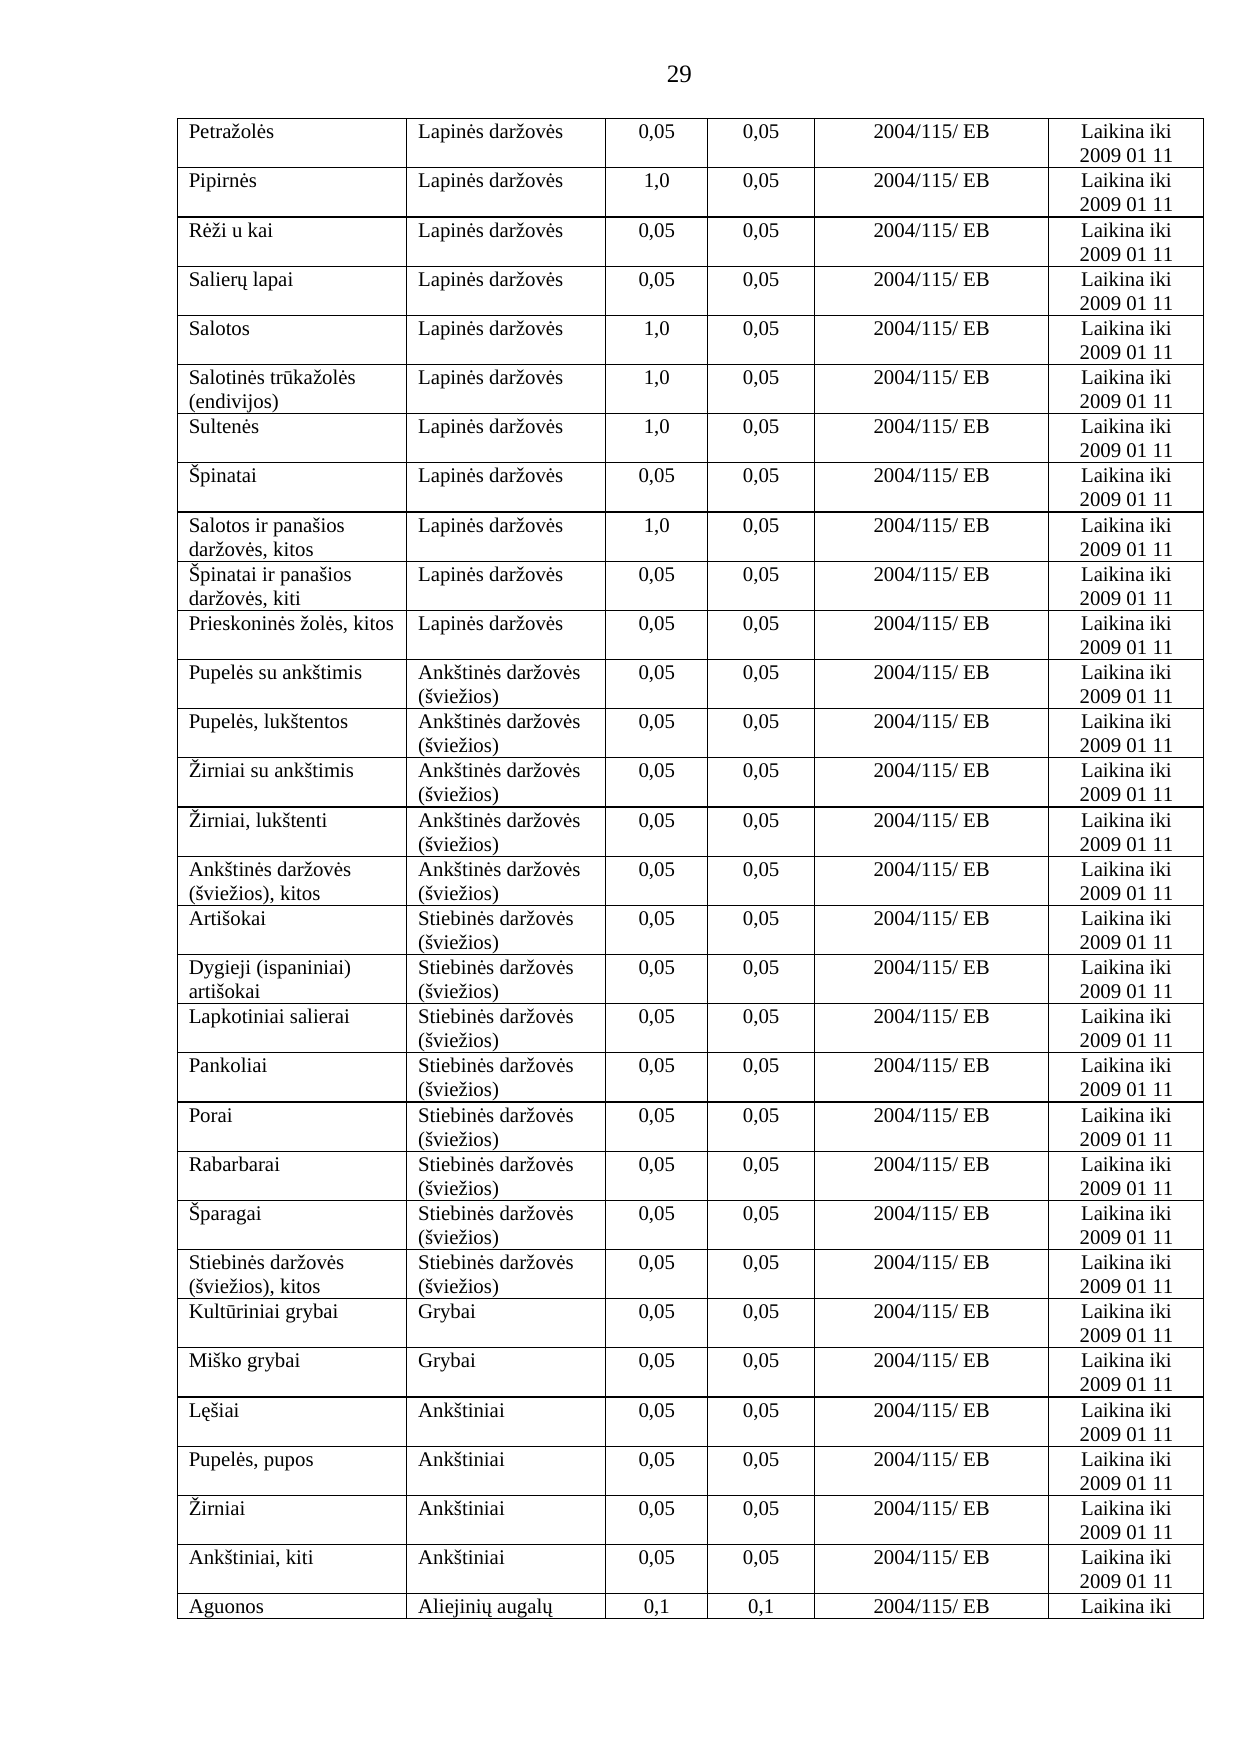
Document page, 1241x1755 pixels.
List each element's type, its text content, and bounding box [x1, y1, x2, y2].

table_cell Laikina iki 2009 01 11 [1049, 611, 1203, 659]
table_cell Ankštinės daržovės (šviežios), kitos [178, 857, 406, 905]
table_cell Ankštinės daržovės (šviežios) [407, 857, 605, 905]
table_cell 2004/115/ EB [815, 1545, 1048, 1593]
table_cell Žirniai [178, 1496, 406, 1544]
table_cell 0,05 [606, 1103, 707, 1151]
table_cell 1,0 [606, 168, 707, 216]
table_cell Lapinės daržovės [407, 365, 605, 413]
table_cell 2004/115/ EB [815, 611, 1048, 659]
table_cell 0,05 [708, 1447, 814, 1495]
table_cell 0,05 [606, 955, 707, 1003]
table_cell 0,05 [606, 709, 707, 757]
table_cell Žirniai su ankštimis [178, 758, 406, 806]
table_cell 0,05 [708, 365, 814, 413]
table_cell Stiebinės daržovės (šviežios) [407, 1053, 605, 1101]
table_cell Ankštinės daržovės (šviežios) [407, 758, 605, 806]
table_cell Ankštiniai [407, 1447, 605, 1495]
table_cell 2004/115/ EB [815, 906, 1048, 954]
table_cell 1,0 [606, 513, 707, 561]
table_cell 0,05 [708, 1299, 814, 1347]
table_cell 0,05 [606, 1299, 707, 1347]
table_cell 0,05 [708, 1201, 814, 1249]
table_cell Sultenės [178, 414, 406, 462]
table_cell 2004/115/ EB [815, 1004, 1048, 1052]
table_cell Pupelės su ankštimis [178, 660, 406, 708]
table_cell 0,05 [708, 1103, 814, 1151]
table_cell 0,05 [708, 1545, 814, 1593]
table_cell 2004/115/ EB [815, 1152, 1048, 1200]
table_cell Stiebinės daržovės (šviežios) [407, 1152, 605, 1200]
table_cell Pipirnės [178, 168, 406, 216]
table_cell Grybai [407, 1299, 605, 1347]
table_cell Salierų lapai [178, 267, 406, 315]
table_cell Ankštiniai [407, 1496, 605, 1544]
table_cell Stiebinės daržovės (šviežios) [407, 1250, 605, 1298]
table_cell 2004/115/ EB [815, 857, 1048, 905]
table_cell 2004/115/ EB [815, 709, 1048, 757]
table_cell Grybai [407, 1348, 605, 1396]
table_cell 0,05 [708, 562, 814, 610]
table_cell 0,05 [606, 267, 707, 315]
table_cell 0,05 [606, 1447, 707, 1495]
table_cell 0,05 [708, 906, 814, 954]
table_cell 0,05 [606, 660, 707, 708]
table_cell Laikina iki 2009 01 11 [1049, 562, 1203, 610]
table_cell Lapinės daržovės [407, 513, 605, 561]
table_cell Artišokai [178, 906, 406, 954]
table_cell Laikina iki 2009 01 11 [1049, 168, 1203, 216]
table_cell Lapinės daržovės [407, 168, 605, 216]
table_cell 0,05 [708, 1004, 814, 1052]
table_cell 2004/115/ EB [815, 1250, 1048, 1298]
table_cell 2004/115/ EB [815, 758, 1048, 806]
table_cell 2004/115/ EB [815, 316, 1048, 364]
table_cell 1,0 [606, 316, 707, 364]
table_cell Laikina iki 2009 01 11 [1049, 1004, 1203, 1052]
table_cell 2004/115/ EB [815, 414, 1048, 462]
table_cell 0,1 [708, 1594, 814, 1618]
table_cell Laikina iki 2009 01 11 [1049, 1447, 1203, 1495]
table_cell Laikina iki 2009 01 11 [1049, 1496, 1203, 1544]
table_cell Stiebinės daržovės (šviežios) [407, 1201, 605, 1249]
table_cell Stiebinės daržovės (šviežios), kitos [178, 1250, 406, 1298]
table_cell Lapinės daržovės [407, 414, 605, 462]
table_cell 2004/115/ EB [815, 119, 1048, 167]
table_cell Ankštiniai, kiti [178, 1545, 406, 1593]
table_cell 2004/115/ EB [815, 1496, 1048, 1544]
table_cell Laikina iki 2009 01 11 [1049, 1299, 1203, 1347]
table_cell Špinatai [178, 463, 406, 511]
table_cell 0,05 [606, 611, 707, 659]
table_cell 2004/115/ EB [815, 1103, 1048, 1151]
table_cell Aliejinių augalų [407, 1594, 605, 1618]
table_cell 0,05 [708, 611, 814, 659]
table_cell Laikina iki 2009 01 11 [1049, 660, 1203, 708]
table_cell 0,05 [606, 1152, 707, 1200]
table_cell Laikina iki 2009 01 11 [1049, 1152, 1203, 1200]
table_cell 0,05 [708, 1496, 814, 1544]
table_cell Rėži u kai [178, 218, 406, 266]
table_cell Pupelės, lukštentos [178, 709, 406, 757]
table_cell 0,05 [606, 1545, 707, 1593]
table_cell 1,0 [606, 414, 707, 462]
table_cell 0,05 [708, 119, 814, 167]
table_cell 2004/115/ EB [815, 218, 1048, 266]
table_cell Šparagai [178, 1201, 406, 1249]
table_cell 0,05 [606, 1053, 707, 1101]
table_cell Rabarbarai [178, 1152, 406, 1200]
table_cell 0,05 [708, 218, 814, 266]
table_cell 2004/115/ EB [815, 1398, 1048, 1446]
table_cell Špinatai ir panašios daržovės, kiti [178, 562, 406, 610]
table_cell Žirniai, lukštenti [178, 808, 406, 856]
table_cell 0,05 [708, 414, 814, 462]
table_cell Laikina iki 2009 01 11 [1049, 906, 1203, 954]
table_cell 2004/115/ EB [815, 463, 1048, 511]
table_cell 0,05 [708, 1398, 814, 1446]
table_cell 2004/115/ EB [815, 562, 1048, 610]
table_cell 0,05 [708, 168, 814, 216]
table_cell 0,05 [708, 316, 814, 364]
table_cell Laikina iki 2009 01 11 [1049, 1201, 1203, 1249]
table_cell Salotos [178, 316, 406, 364]
table_cell 2004/115/ EB [815, 1299, 1048, 1347]
table_cell 0,05 [606, 1398, 707, 1446]
table_cell Ankštiniai [407, 1398, 605, 1446]
table_cell 0,1 [606, 1594, 707, 1618]
table_cell Lęšiai [178, 1398, 406, 1446]
table_cell Laikina iki 2009 01 11 [1049, 758, 1203, 806]
table_cell Laikina iki 2009 01 11 [1049, 808, 1203, 856]
table_cell 0,05 [708, 808, 814, 856]
table_cell Laikina iki [1049, 1594, 1203, 1618]
table_cell Lapinės daržovės [407, 316, 605, 364]
table_cell Ankštinės daržovės (šviežios) [407, 709, 605, 757]
table_cell 2004/115/ EB [815, 1447, 1048, 1495]
table_cell 0,05 [708, 1250, 814, 1298]
table_cell 2004/115/ EB [815, 808, 1048, 856]
table_cell Laikina iki 2009 01 11 [1049, 955, 1203, 1003]
table_cell Petražolės [178, 119, 406, 167]
table_cell Stiebinės daržovės (šviežios) [407, 906, 605, 954]
table_cell 0,05 [606, 562, 707, 610]
table_cell Lapinės daržovės [407, 611, 605, 659]
table_cell Laikina iki 2009 01 11 [1049, 119, 1203, 167]
table_cell 0,05 [606, 758, 707, 806]
table_cell Pupelės, pupos [178, 1447, 406, 1495]
table_cell Laikina iki 2009 01 11 [1049, 267, 1203, 315]
table_cell 2004/115/ EB [815, 660, 1048, 708]
table_cell Stiebinės daržovės (šviežios) [407, 1103, 605, 1151]
table_cell 2004/115/ EB [815, 1348, 1048, 1396]
table_cell Prieskoninės žolės, kitos [178, 611, 406, 659]
table_cell 0,05 [606, 1004, 707, 1052]
table_cell Laikina iki 2009 01 11 [1049, 513, 1203, 561]
table_cell Laikina iki 2009 01 11 [1049, 414, 1203, 462]
table_cell 0,05 [606, 808, 707, 856]
table_cell 0,05 [606, 906, 707, 954]
table_cell Laikina iki 2009 01 11 [1049, 1103, 1203, 1151]
table_cell Lapinės daržovės [407, 218, 605, 266]
table_cell Miško grybai [178, 1348, 406, 1396]
table_cell Kultūriniai grybai [178, 1299, 406, 1347]
table_cell 0,05 [708, 267, 814, 315]
table_cell Stiebinės daržovės (šviežios) [407, 1004, 605, 1052]
table_cell Laikina iki 2009 01 11 [1049, 218, 1203, 266]
table_cell Laikina iki 2009 01 11 [1049, 1053, 1203, 1101]
table_cell 0,05 [708, 660, 814, 708]
table_cell Laikina iki 2009 01 11 [1049, 1398, 1203, 1446]
table_cell 0,05 [606, 218, 707, 266]
table_cell Pankoliai [178, 1053, 406, 1101]
table_cell 2004/115/ EB [815, 1594, 1048, 1618]
table_cell Porai [178, 1103, 406, 1151]
table_cell Laikina iki 2009 01 11 [1049, 857, 1203, 905]
table_cell 0,05 [708, 513, 814, 561]
table_cell Laikina iki 2009 01 11 [1049, 709, 1203, 757]
table_cell Aguonos [178, 1594, 406, 1618]
table_cell Lapinės daržovės [407, 463, 605, 511]
table_cell Lapinės daržovės [407, 267, 605, 315]
table_cell Ankštinės daržovės (šviežios) [407, 808, 605, 856]
table_cell 0,05 [606, 463, 707, 511]
table_cell 2004/115/ EB [815, 513, 1048, 561]
table_cell 0,05 [606, 1201, 707, 1249]
table_cell Laikina iki 2009 01 11 [1049, 463, 1203, 511]
table_cell 0,05 [606, 857, 707, 905]
table_cell 1,0 [606, 365, 707, 413]
table_cell 2004/115/ EB [815, 168, 1048, 216]
table_cell 0,05 [708, 857, 814, 905]
table_cell 0,05 [708, 955, 814, 1003]
table_cell Laikina iki 2009 01 11 [1049, 1545, 1203, 1593]
table_cell Dygieji (ispaniniai) artišokai [178, 955, 406, 1003]
table_cell 0,05 [708, 758, 814, 806]
table_cell Ankštiniai [407, 1545, 605, 1593]
table_cell 0,05 [606, 1250, 707, 1298]
table_cell Lapinės daržovės [407, 119, 605, 167]
table_cell 0,05 [708, 709, 814, 757]
table_cell Laikina iki 2009 01 11 [1049, 365, 1203, 413]
table_cell 2004/115/ EB [815, 1201, 1048, 1249]
table_cell 0,05 [606, 119, 707, 167]
table_cell 0,05 [708, 463, 814, 511]
table_cell 0,05 [606, 1348, 707, 1396]
table_cell Stiebinės daržovės (šviežios) [407, 955, 605, 1003]
table_cell Lapinės daržovės [407, 562, 605, 610]
table_cell 2004/115/ EB [815, 365, 1048, 413]
table_cell Salotos ir panašios daržovės, kitos [178, 513, 406, 561]
table_cell Laikina iki 2009 01 11 [1049, 1348, 1203, 1396]
table_cell 0,05 [606, 1496, 707, 1544]
table_cell 0,05 [708, 1348, 814, 1396]
table_cell Lapkotiniai salierai [178, 1004, 406, 1052]
table_cell 0,05 [708, 1053, 814, 1101]
table_cell 0,05 [708, 1152, 814, 1200]
table_cell Salotinės trūkažolės (endivijos) [178, 365, 406, 413]
table_cell Ankštinės daržovės (šviežios) [407, 660, 605, 708]
table_cell 2004/115/ EB [815, 267, 1048, 315]
table_cell 2004/115/ EB [815, 955, 1048, 1003]
table_cell Laikina iki 2009 01 11 [1049, 1250, 1203, 1298]
table_cell 2004/115/ EB [815, 1053, 1048, 1101]
table_cell Laikina iki 2009 01 11 [1049, 316, 1203, 364]
